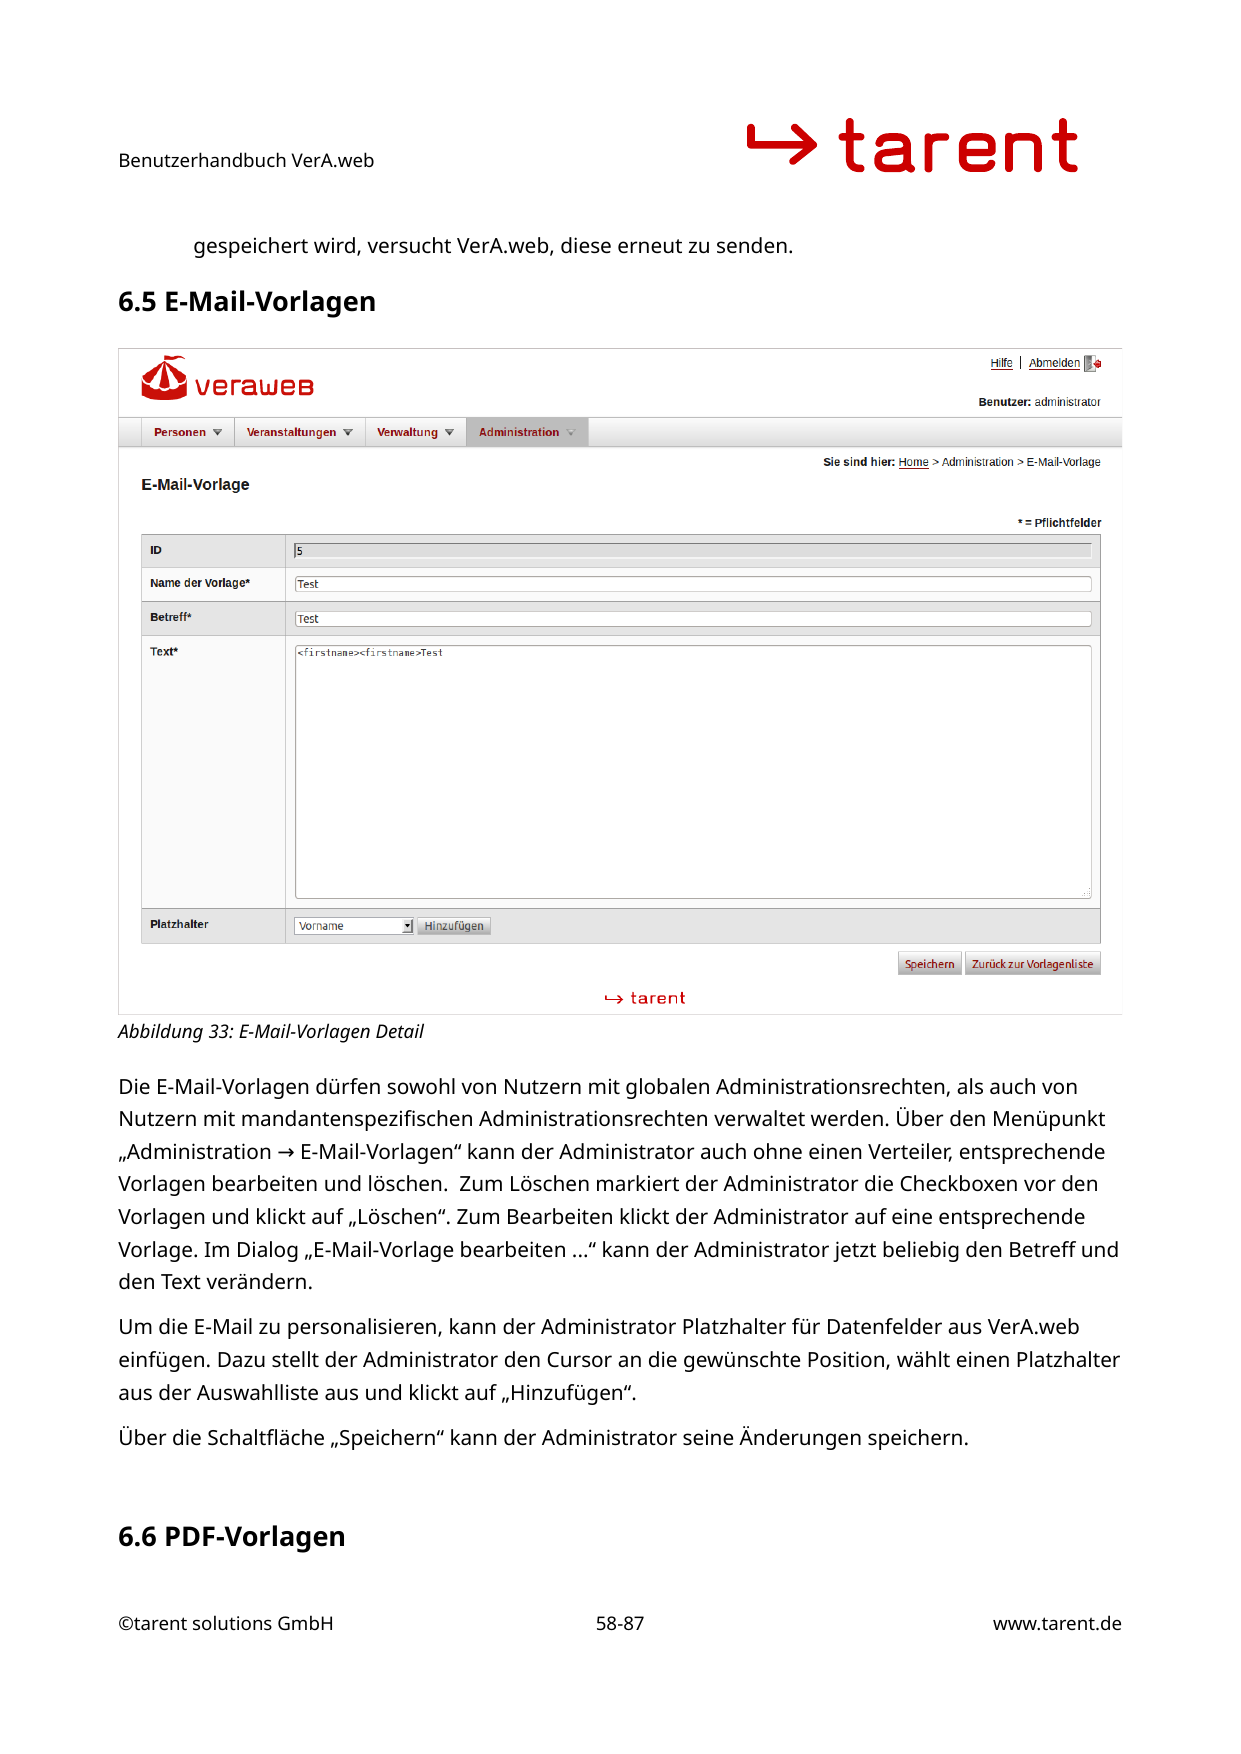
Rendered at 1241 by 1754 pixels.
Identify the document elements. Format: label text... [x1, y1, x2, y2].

text [118, 324, 1122, 348]
list gespeichert wird, versucht VerA.web, diese erneut zu senden. [156, 232, 1122, 260]
text Um die E-Mail zu personalisieren, kann der Administrator Platzhalter für Datenfelder aus VerA.web einfügen. Dazu stellt der Administrator den Cursor an die gewünschte Position, wählt einen Platzhalter aus der Auswahlliste aus und klickt auf „Hinzufügen“. [118, 1312, 1122, 1406]
text Abbildung 33: E-Mail-Vorlagen Detail [118, 1015, 1122, 1044]
text Über die Schaltfläche „Speichern“ kann der Administrator seine Änderungen speichern. [118, 1423, 1122, 1451]
subtitle PDF-Vorlagen [118, 1518, 1122, 1555]
subtitle E-Mail-Vorlagen [118, 282, 1122, 319]
picture [118, 348, 1123, 1015]
text Die E-Mail-Vorlagen dürfen sowohl von Nutzern mit globalen Administrationsrechten, als auch von Nutzern mit mandantenspezifischen Administrationsrechten verwaltet werden. Über den Menüpunkt „Administration → E-Mail-Vorlagen“ kann der Administrator auch ohne einen Verteiler, entsprechende Vorlagen bearbeiten und löschen. Zum Löschen markiert der Administrator die Checkboxen vor den Vorlagen und klickt auf „Löschen“. Zum Bearbeiten klickt der Administrator auf eine entsprechende Vorlage. Im Dialog „E-Mail-Vorlage bearbeiten ...“ kann der Administrator jetzt beliebig den Betreff und den Text verändern. [118, 1044, 1122, 1296]
